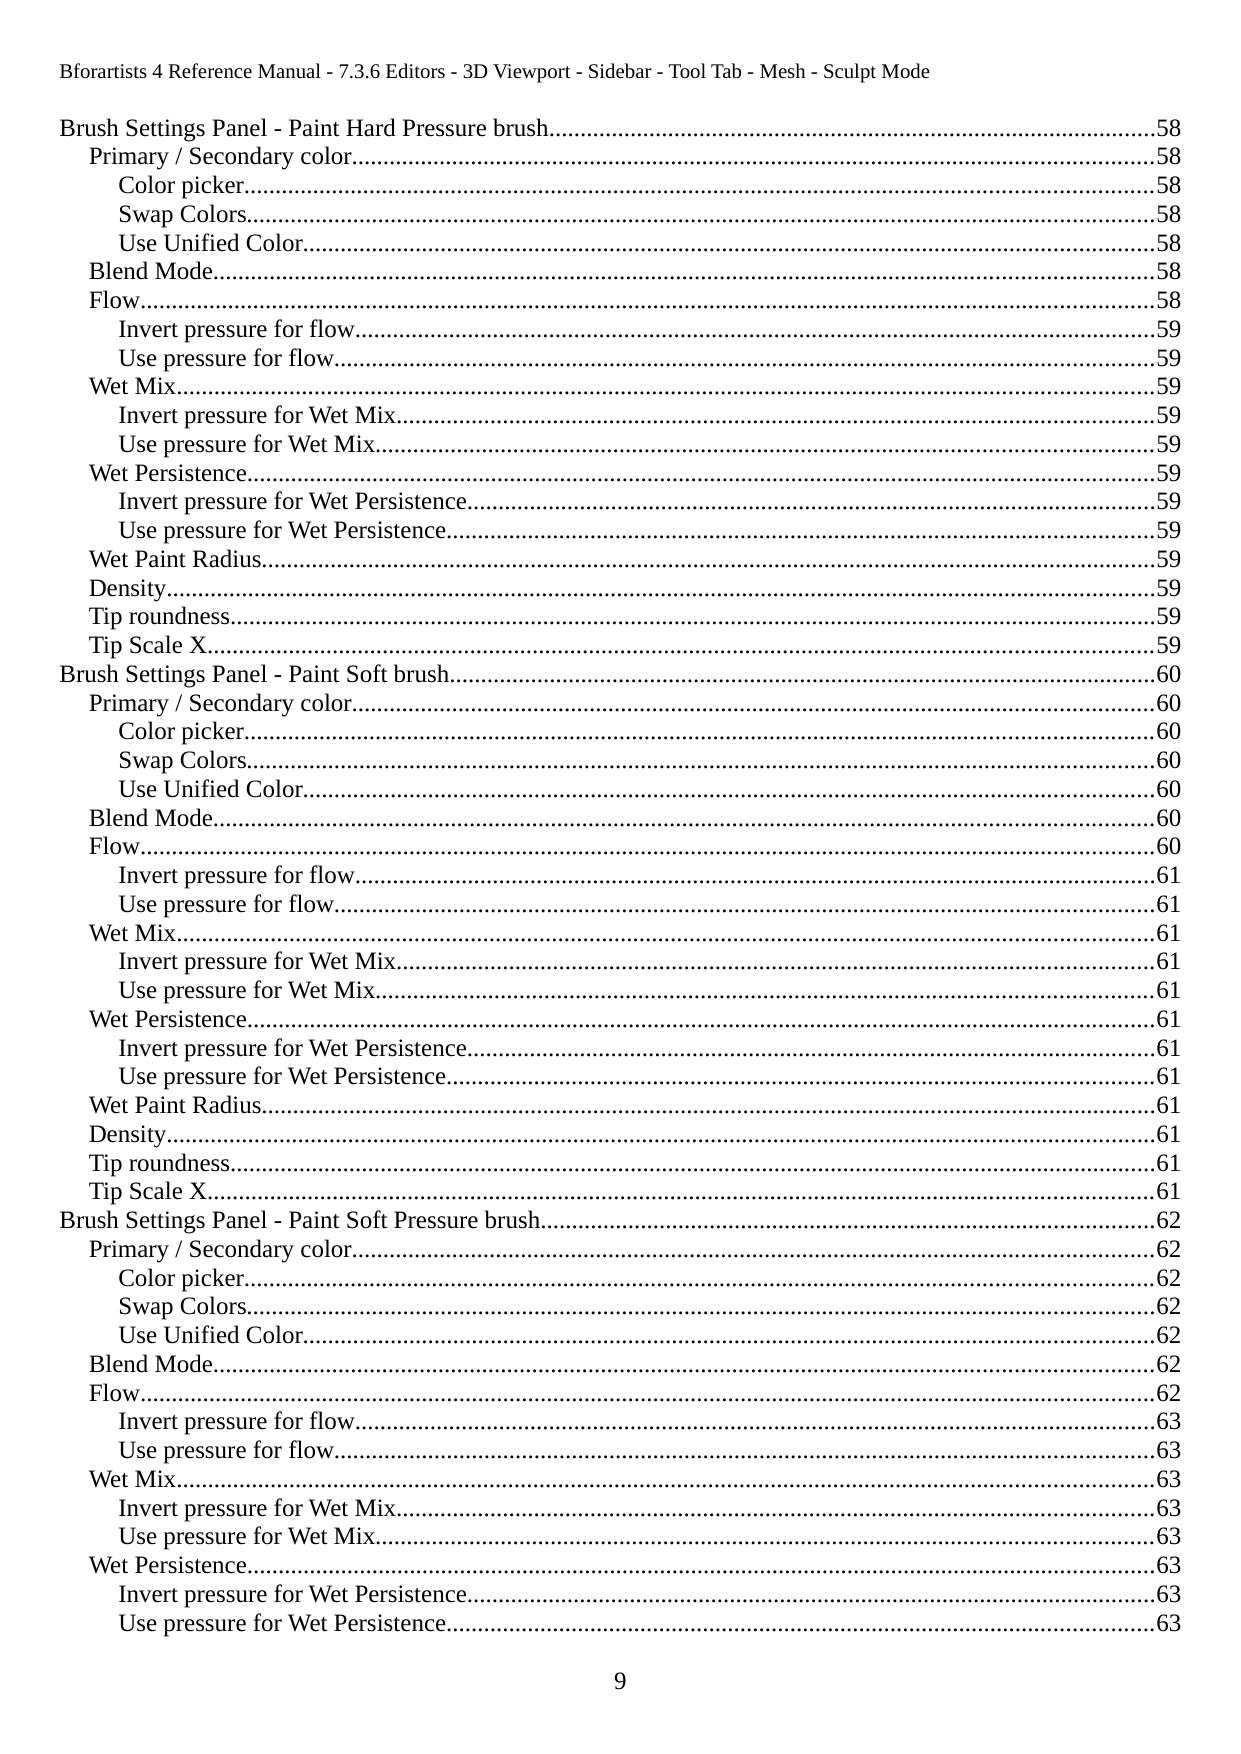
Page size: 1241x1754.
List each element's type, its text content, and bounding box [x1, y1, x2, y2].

text Primary / Secondary color 60 [88, 688, 1181, 716]
text Color picker 58 [118, 170, 1181, 199]
text Brush Settings Panel - Paint Soft brush 60 [59, 659, 1181, 688]
text Use Unified Color 62 [118, 1320, 1181, 1349]
text Tip Scale X 61 [88, 1176, 1181, 1205]
text Primary / Secondary color 58 [88, 141, 1181, 170]
text Density 61 [88, 1119, 1181, 1148]
text Wet Mix 59 [88, 371, 1181, 400]
text Flow 60 [88, 831, 1181, 860]
text Invert pressure for Wet Mix 63 [118, 1493, 1181, 1521]
text Wet Mix 61 [88, 918, 1181, 946]
text Primary / Secondary color 62 [88, 1234, 1181, 1263]
text Wet Mix 63 [88, 1464, 1181, 1493]
text Flow 62 [88, 1378, 1181, 1406]
text Invert pressure for flow 59 [118, 314, 1181, 343]
text Swap Colors 60 [118, 745, 1181, 774]
text Invert pressure for Wet Persistence 59 [118, 486, 1181, 515]
text Use pressure for Wet Mix 61 [118, 975, 1181, 1004]
text Blend Mode 58 [88, 256, 1181, 285]
text Tip Scale X 59 [88, 630, 1181, 659]
text Color picker 62 [118, 1263, 1181, 1291]
text Invert pressure for Wet Mix 59 [118, 400, 1181, 429]
text Use pressure for Wet Mix 59 [118, 429, 1181, 458]
text Wet Persistence 61 [88, 1004, 1181, 1033]
text Use pressure for Wet Mix 63 [118, 1521, 1181, 1550]
text Invert pressure for flow 61 [118, 860, 1181, 889]
text Invert pressure for Wet Persistence 61 [118, 1033, 1181, 1061]
text Use pressure for flow 59 [118, 343, 1181, 371]
text Use pressure for Wet Persistence 59 [118, 515, 1181, 544]
text Invert pressure for Wet Persistence 63 [118, 1579, 1181, 1608]
text Wet Persistence 59 [88, 458, 1181, 486]
text Invert pressure for Wet Mix 61 [118, 946, 1181, 975]
text Brush Settings Panel - Paint Soft Pressure brush 62 [59, 1205, 1181, 1234]
text Color picker 60 [118, 716, 1181, 745]
text Density 59 [88, 573, 1181, 601]
text Wet Persistence 63 [88, 1550, 1181, 1579]
text Swap Colors 62 [118, 1291, 1181, 1320]
text Use pressure for flow 63 [118, 1435, 1181, 1464]
text Blend Mode 62 [88, 1349, 1181, 1378]
text Use pressure for Wet Persistence 61 [118, 1061, 1181, 1090]
text Invert pressure for flow 63 [118, 1406, 1181, 1435]
text Swap Colors 58 [118, 199, 1181, 228]
text Brush Settings Panel - Paint Hard Pressure brush 58 [59, 113, 1181, 141]
text Blend Mode 60 [88, 803, 1181, 831]
text Use Unified Color 60 [118, 774, 1181, 803]
text Wet Paint Radius 59 [88, 544, 1181, 573]
text Use pressure for flow 61 [118, 889, 1181, 918]
text Use pressure for Wet Persistence 63 [118, 1608, 1181, 1636]
text Wet Paint Radius 61 [88, 1090, 1181, 1119]
text Flow 58 [88, 285, 1181, 314]
text Tip roundness 59 [88, 601, 1181, 630]
text Use Unified Color 58 [118, 228, 1181, 256]
text Tip roundness 61 [88, 1148, 1181, 1176]
